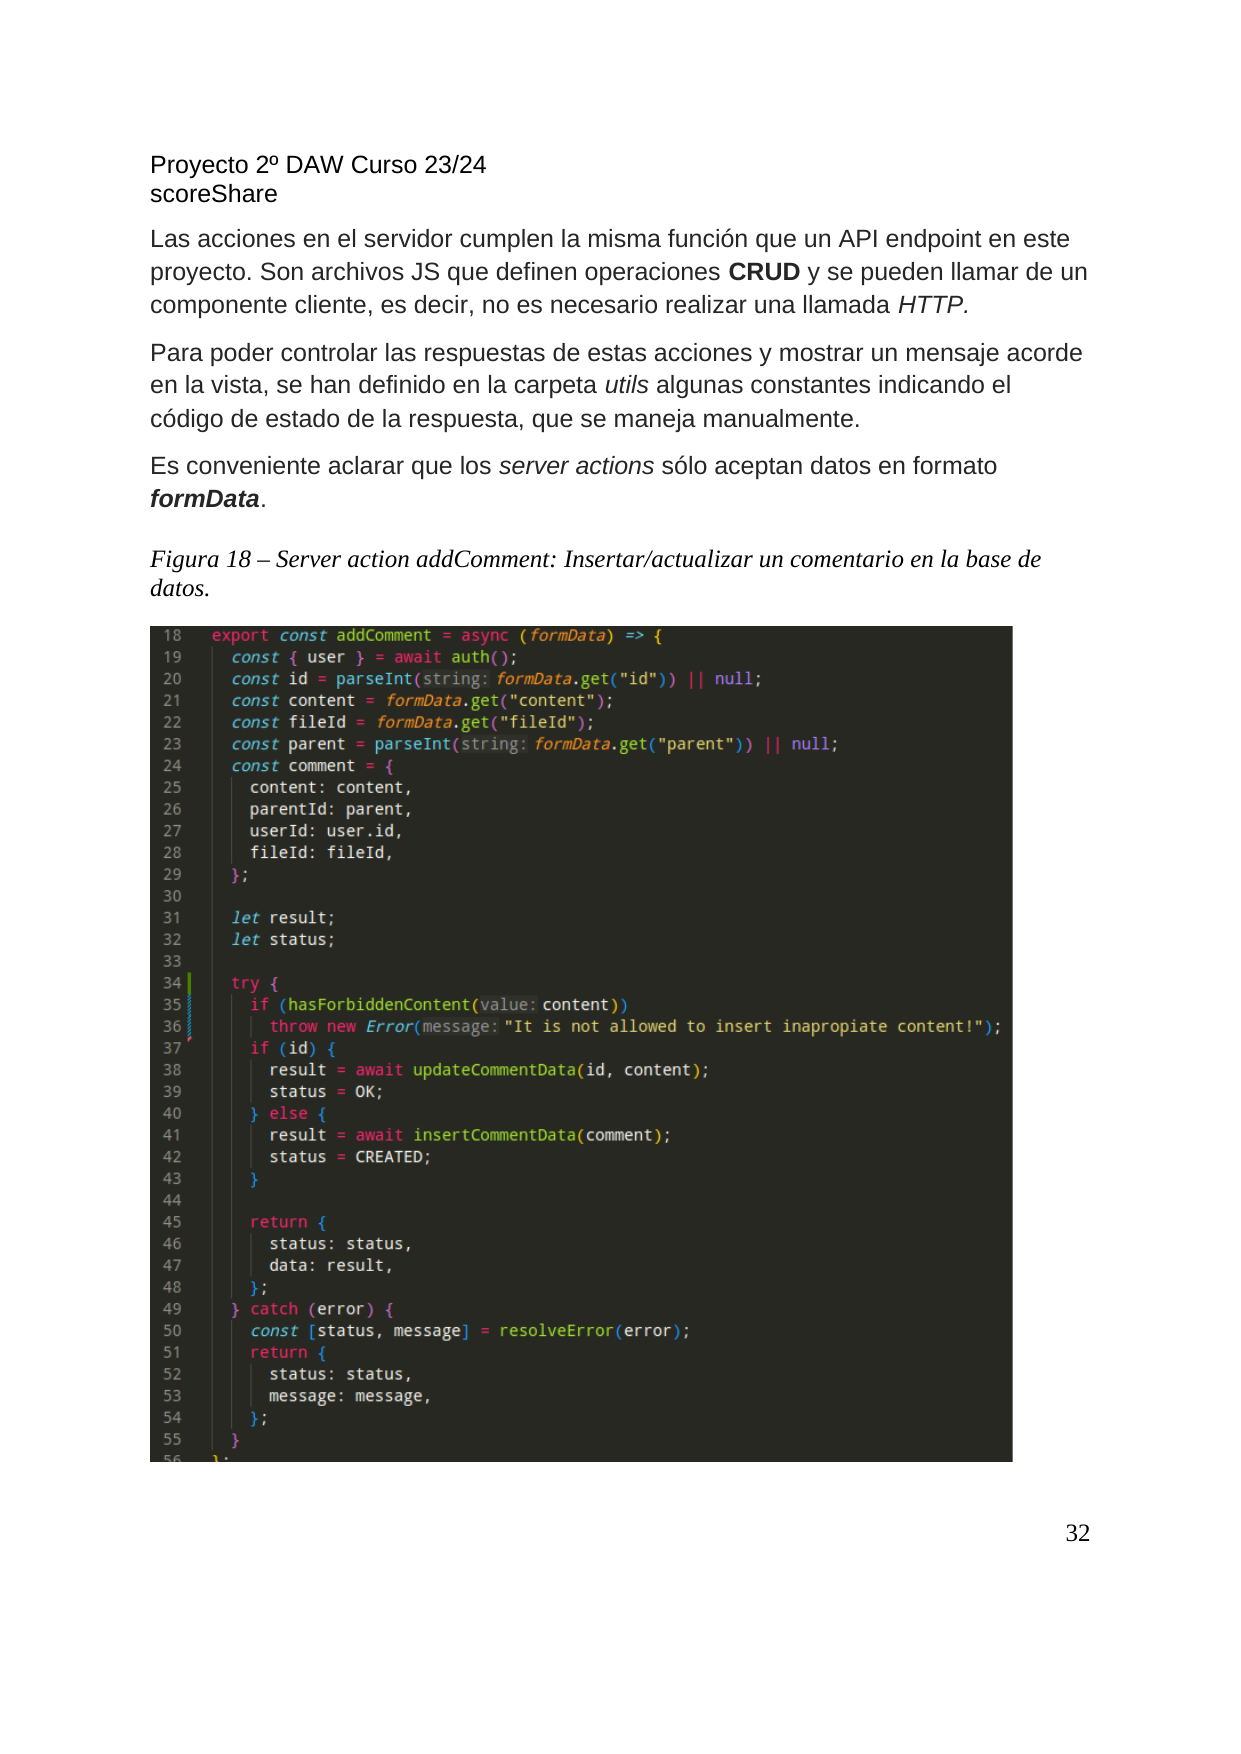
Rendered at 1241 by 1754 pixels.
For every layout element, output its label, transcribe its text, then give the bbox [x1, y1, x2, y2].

text Las acciones en el servidor cumplen la misma función que un API endpoint en este proyecto. Son archivos JS que definen operaciones CRUD y se pueden llamar de un componente cliente, es decir, no es necesario realizar una llamada HTTP. [150, 224, 1090, 319]
text Figura 22 – Server action addComment: Insertar/actualizar un comentario en la base de datos. [150, 544, 1090, 602]
picture [150, 626, 1013, 1462]
text Para poder controlar las respuestas de estas acciones y mostrar un mensaje acorde en la vista, se han definido en la carpeta utils algunas constantes indicando el código de estado de la respuesta, que se maneja manualmente. [150, 337, 1090, 432]
text Es conveniente aclarar que los server actions sólo aceptan datos en formato formData. [150, 451, 1090, 513]
